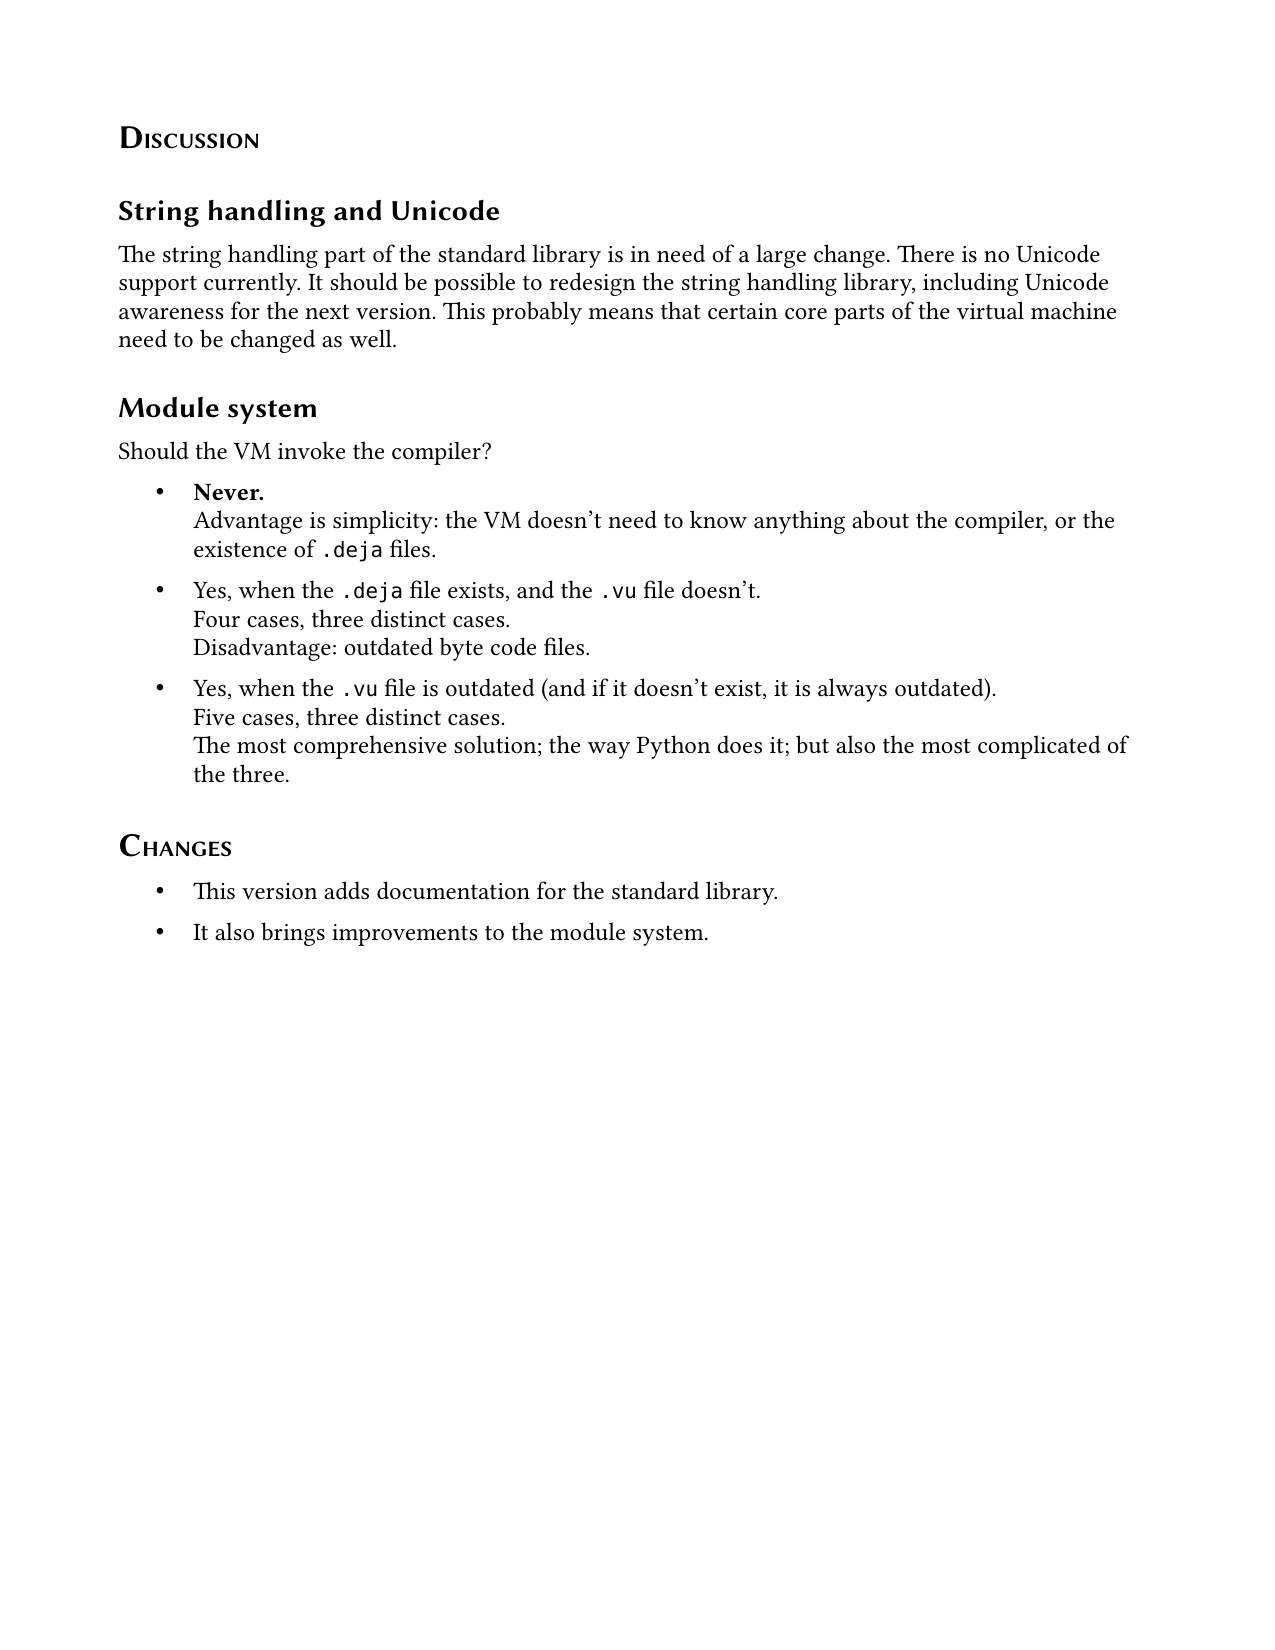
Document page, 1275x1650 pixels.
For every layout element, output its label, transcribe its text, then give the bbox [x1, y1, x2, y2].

list Yes, when the .deja file exists, and the .vu file doesn’t. Four cases, three distinct cases. Disadvantage: outdated byte code files. [156, 576, 1157, 662]
list This version adds documentation for the standard library. [156, 877, 1157, 905]
text The string handling part of the standard library is in need of a large change. There is no Unicode support currently. It should be possible to redesign the string handling library, including Unicode awareness for the next version. This probably means that certain core parts of the virtual machine need to be changed as well. [118, 239, 1157, 354]
list Never. Advantage is simplicity: the VM doesn’t need to know anything about the compiler, or the existence of .deja files. [156, 478, 1157, 564]
list Yes, when the .vu file is outdated (and if it doesn’t exist, it is always outdated). Five cases, three distinct cases. The most comprehensive solution; the way Python does it; but also the most complicated of the three. [156, 674, 1157, 788]
subtitle Discussion [118, 118, 1157, 156]
subtitle Changes [118, 826, 1157, 864]
text Should the VM invoke the compiler? [118, 437, 1157, 466]
subtitle String handling and Unicode [118, 194, 1157, 227]
list It also brings improvements to the module system. [156, 918, 1157, 946]
subtitle Module system [118, 391, 1157, 424]
